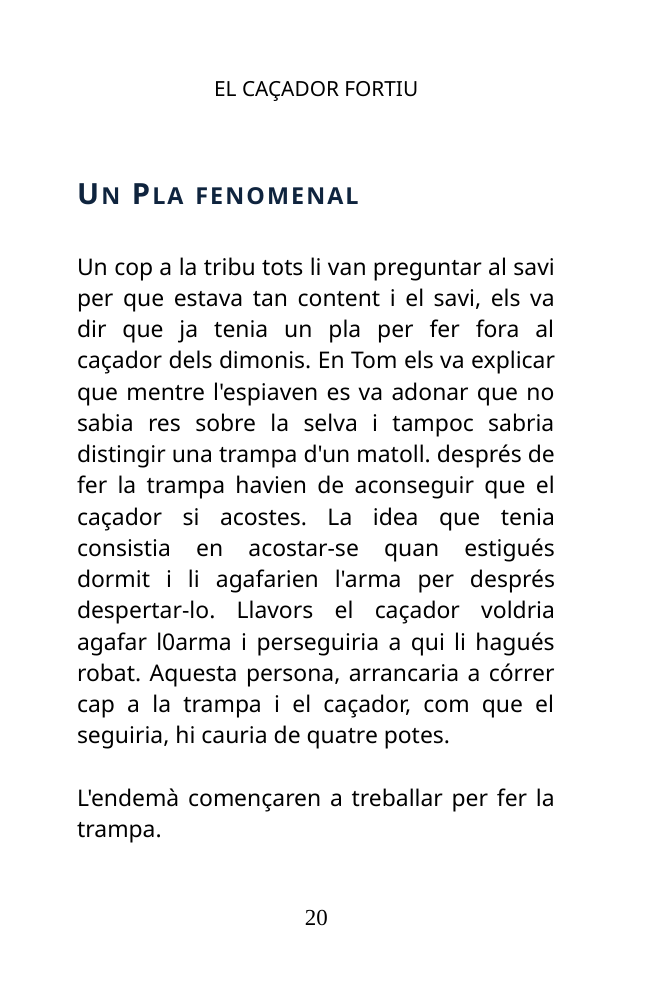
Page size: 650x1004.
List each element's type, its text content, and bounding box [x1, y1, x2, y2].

text L'endemà començaren a treballar per fer la trampa. [77, 782, 555, 844]
subtitle Un Pla fenomenal [77, 173, 555, 213]
text Un cop a la tribu tots li van preguntar al savi per que estava tan content i el savi, els va dir que ja tenia un pla per fer fora al caçador dels dimonis. En Tom els va explicar que mentre l'espiaven es va adonar que no sabia res sobre la selva i tampoc sabria distingir una trampa d'un matoll. després de fer la trampa havien de aconseguir que el caçador si acostes. La idea que tenia consistia en acostar-se quan estigués dormit i li agafarien l'arma per després despertar-lo. Llavors el caçador voldria agafar l0arma i perseguiria a qui li hagués robat. Aquesta persona, arrancaria a córrer cap a la trampa i el caçador, com que el seguiria, hi cauria de quatre potes. [77, 251, 555, 751]
